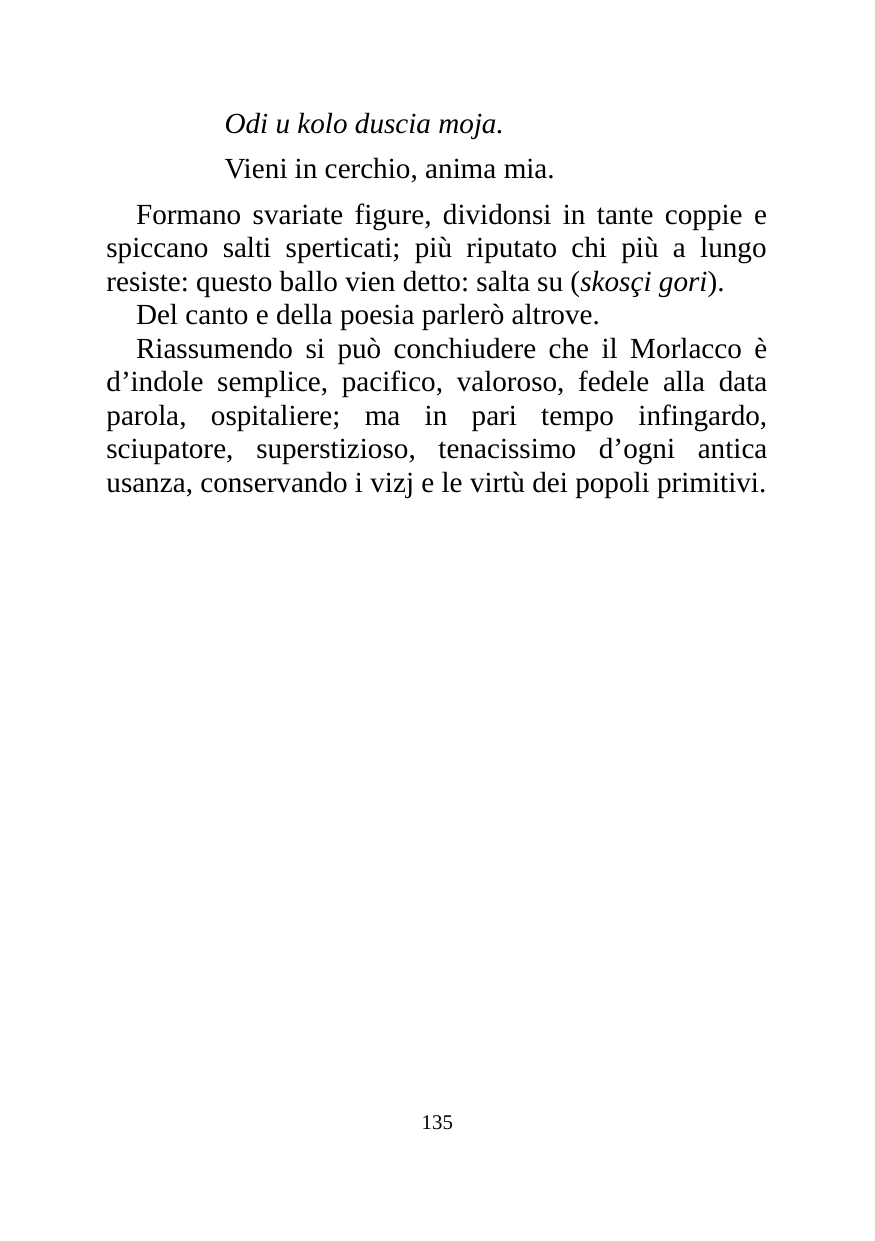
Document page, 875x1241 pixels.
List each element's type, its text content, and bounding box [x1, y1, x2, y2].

text Odi u kolo duscia moja. [224, 106, 768, 140]
text Del canto e della poesia parlerò altrove. [106, 297, 768, 331]
text Formano svariate figure, dividonsi in tante coppie e spiccano salti sperticati; più riputato chi più a lungo resiste: questo ballo vien detto: salta su (skosçi gori). [106, 197, 768, 297]
text Riassumendo si può conchiudere che il Morlacco è d’indole semplice, pacifico, valoroso, fedele alla data parola, ospitaliere; ma in pari tempo infingardo, sciupatore, superstizioso, tenacissimo d’ogni antica usanza, conservando i vizj e le virtù dei popoli primitivi. [106, 331, 768, 499]
text Vieni in cerchio, anima mia. [224, 152, 768, 185]
